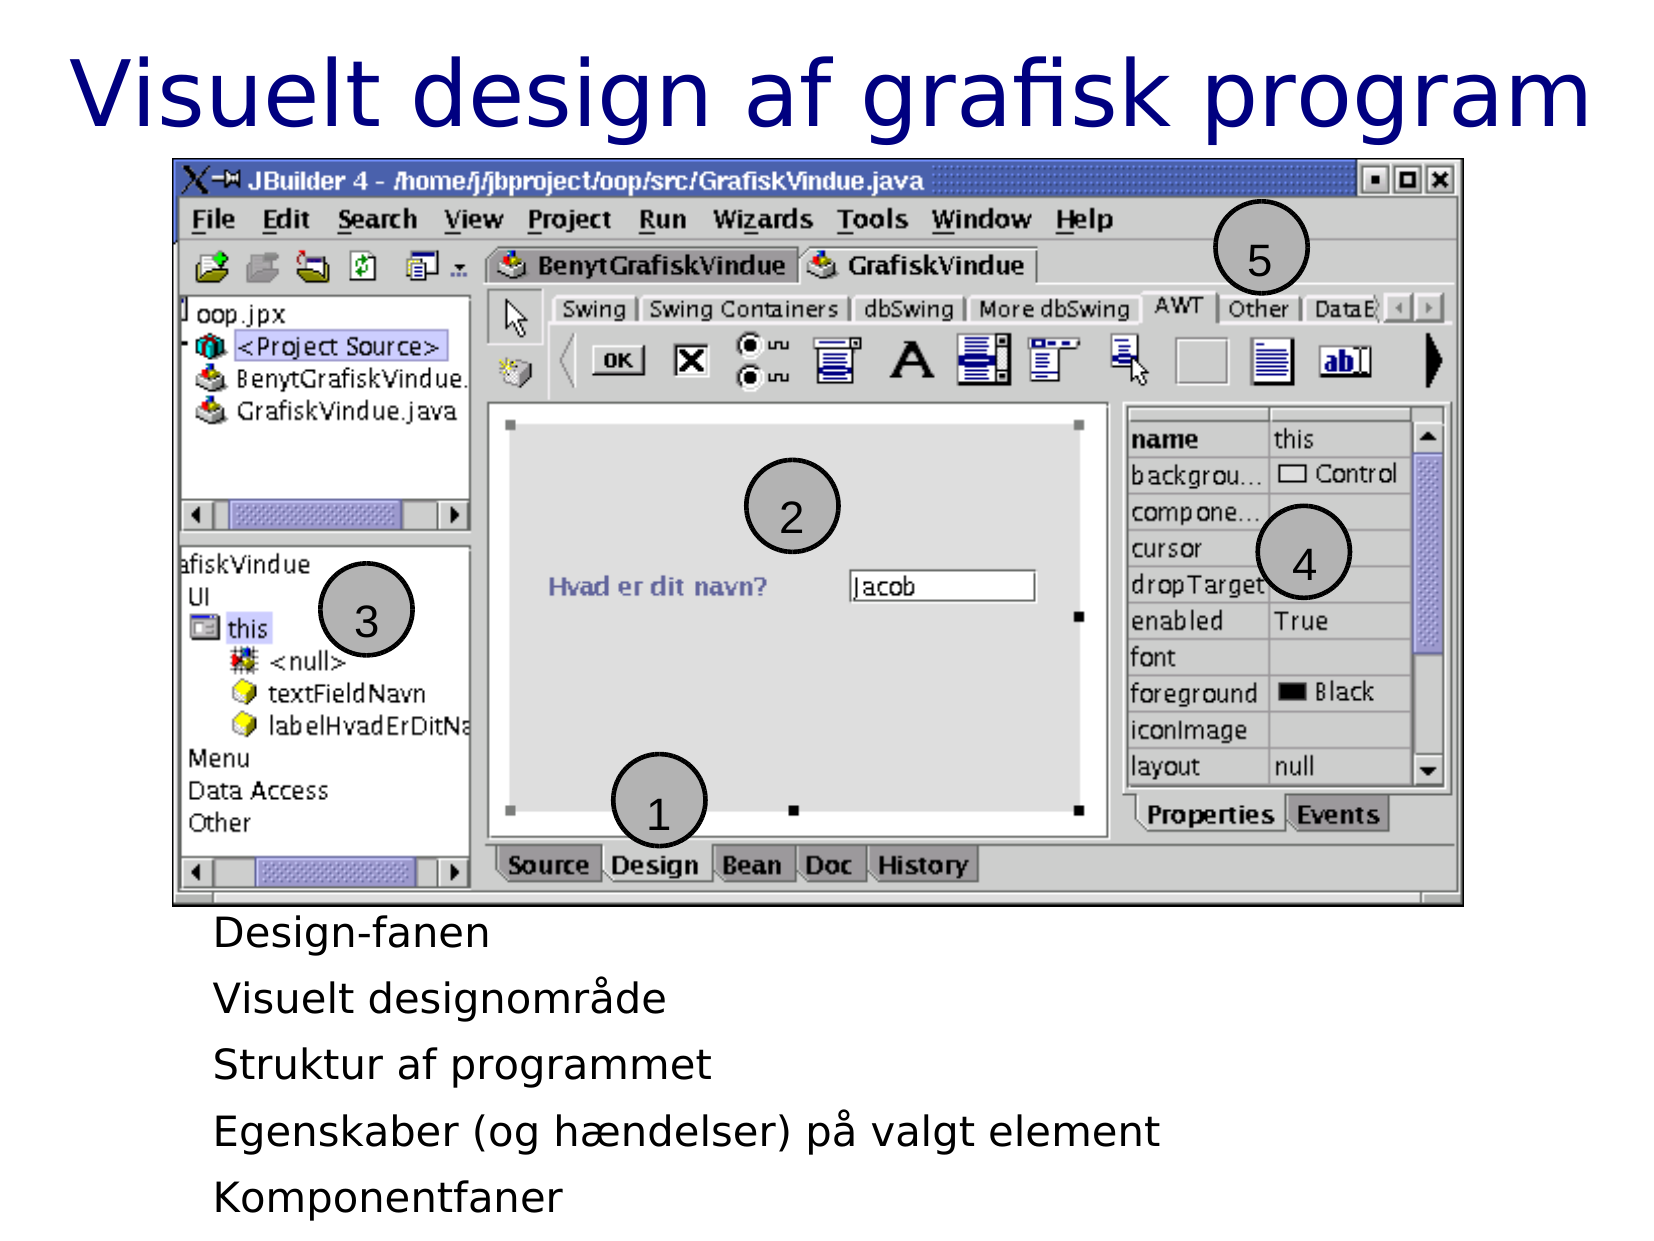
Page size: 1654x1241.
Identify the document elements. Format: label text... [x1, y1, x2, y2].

title Visuelt design af grafisk program [0, 0, 1654, 198]
list Design-fanen Visuelt designområde Struktur af programmet Egenskaber (og hændelser) på valgt element Komponentfaner [106, 908, 1602, 1241]
chart [164, 151, 1464, 916]
